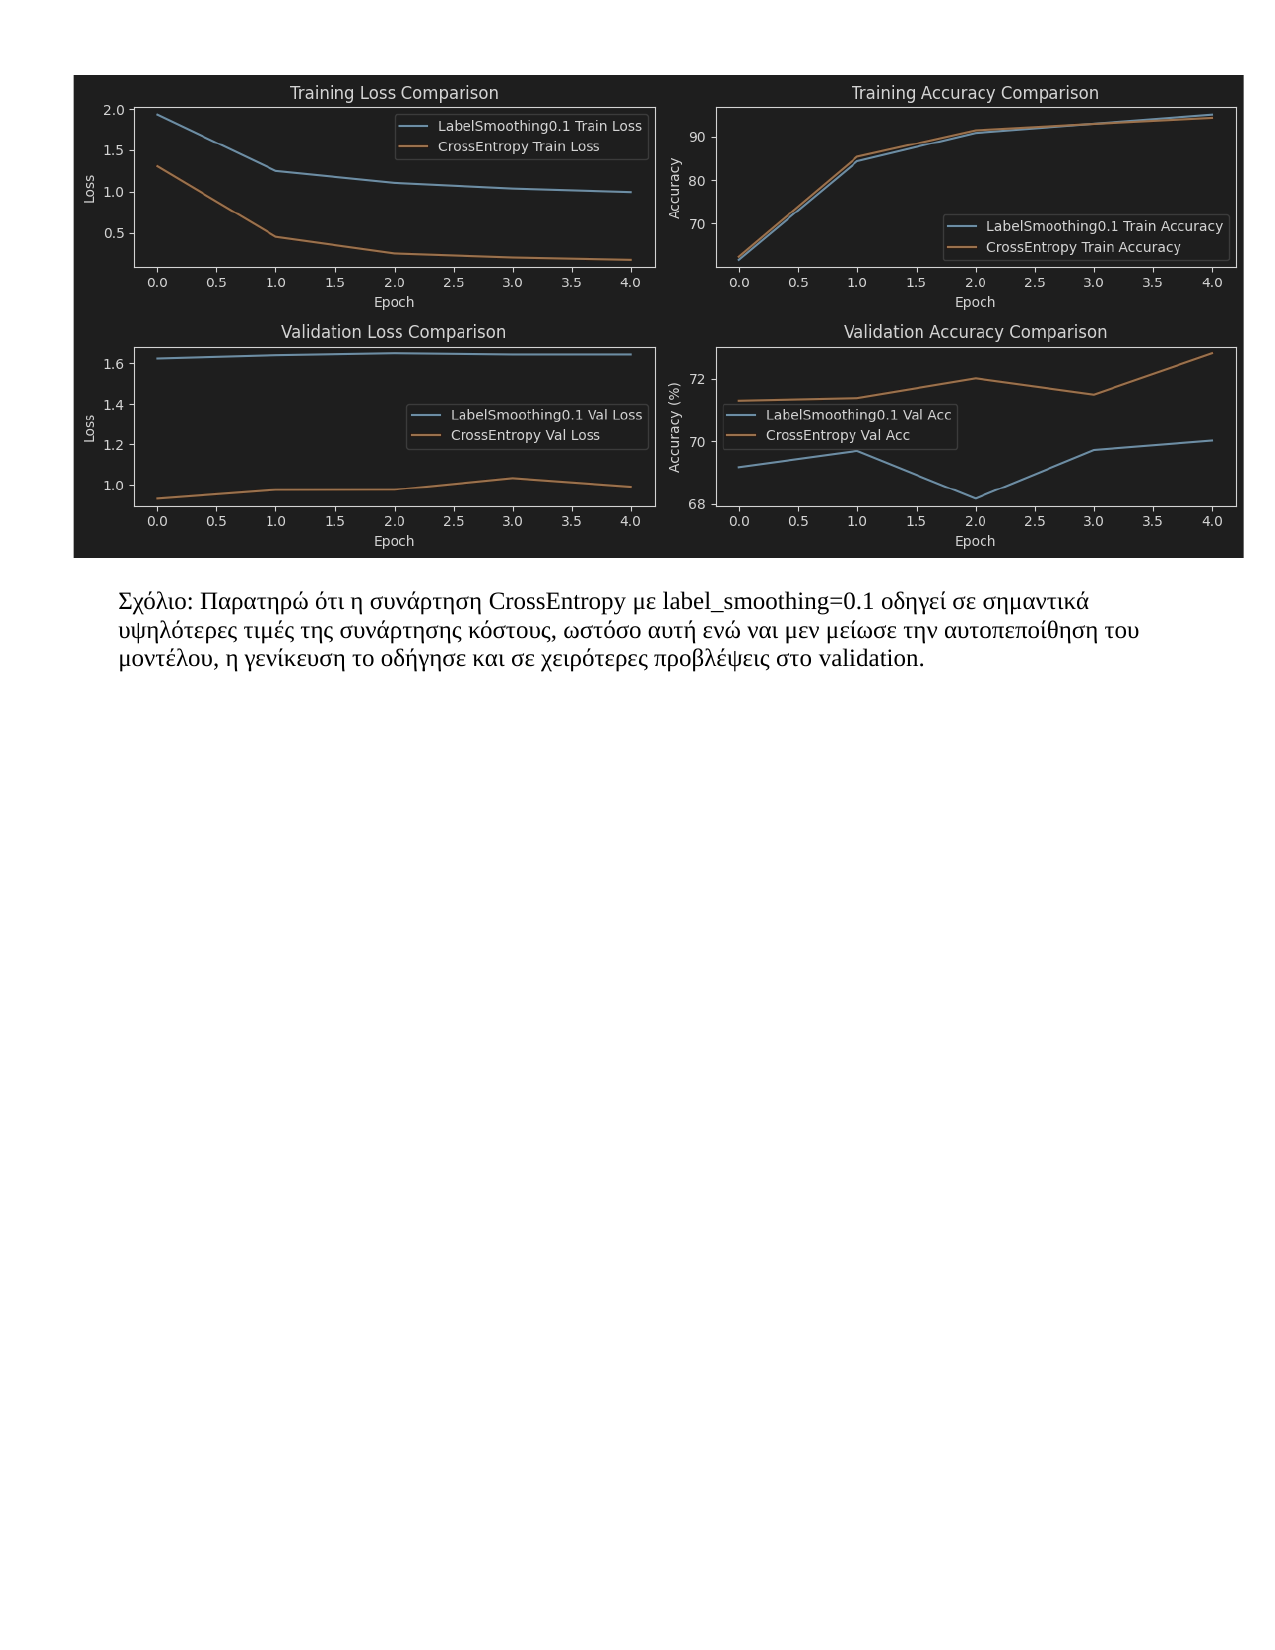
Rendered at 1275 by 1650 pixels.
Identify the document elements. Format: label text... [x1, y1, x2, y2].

picture [73, 75, 1244, 558]
text Σχόλιο: Παρατηρώ ότι η συνάρτηση CrossEntropy με label_smoothing=0.1 οδηγεί σε σημαντικά υψηλότερες τιμές της συνάρτησης κόστους, ωστόσο αυτή ενώ ναι μεν μείωσε την αυτοπεποίθηση του μοντέλου, η γενίκευση το οδήγησε και σε χειρότερες προβλέψεις στο validation. [118, 586, 1157, 672]
